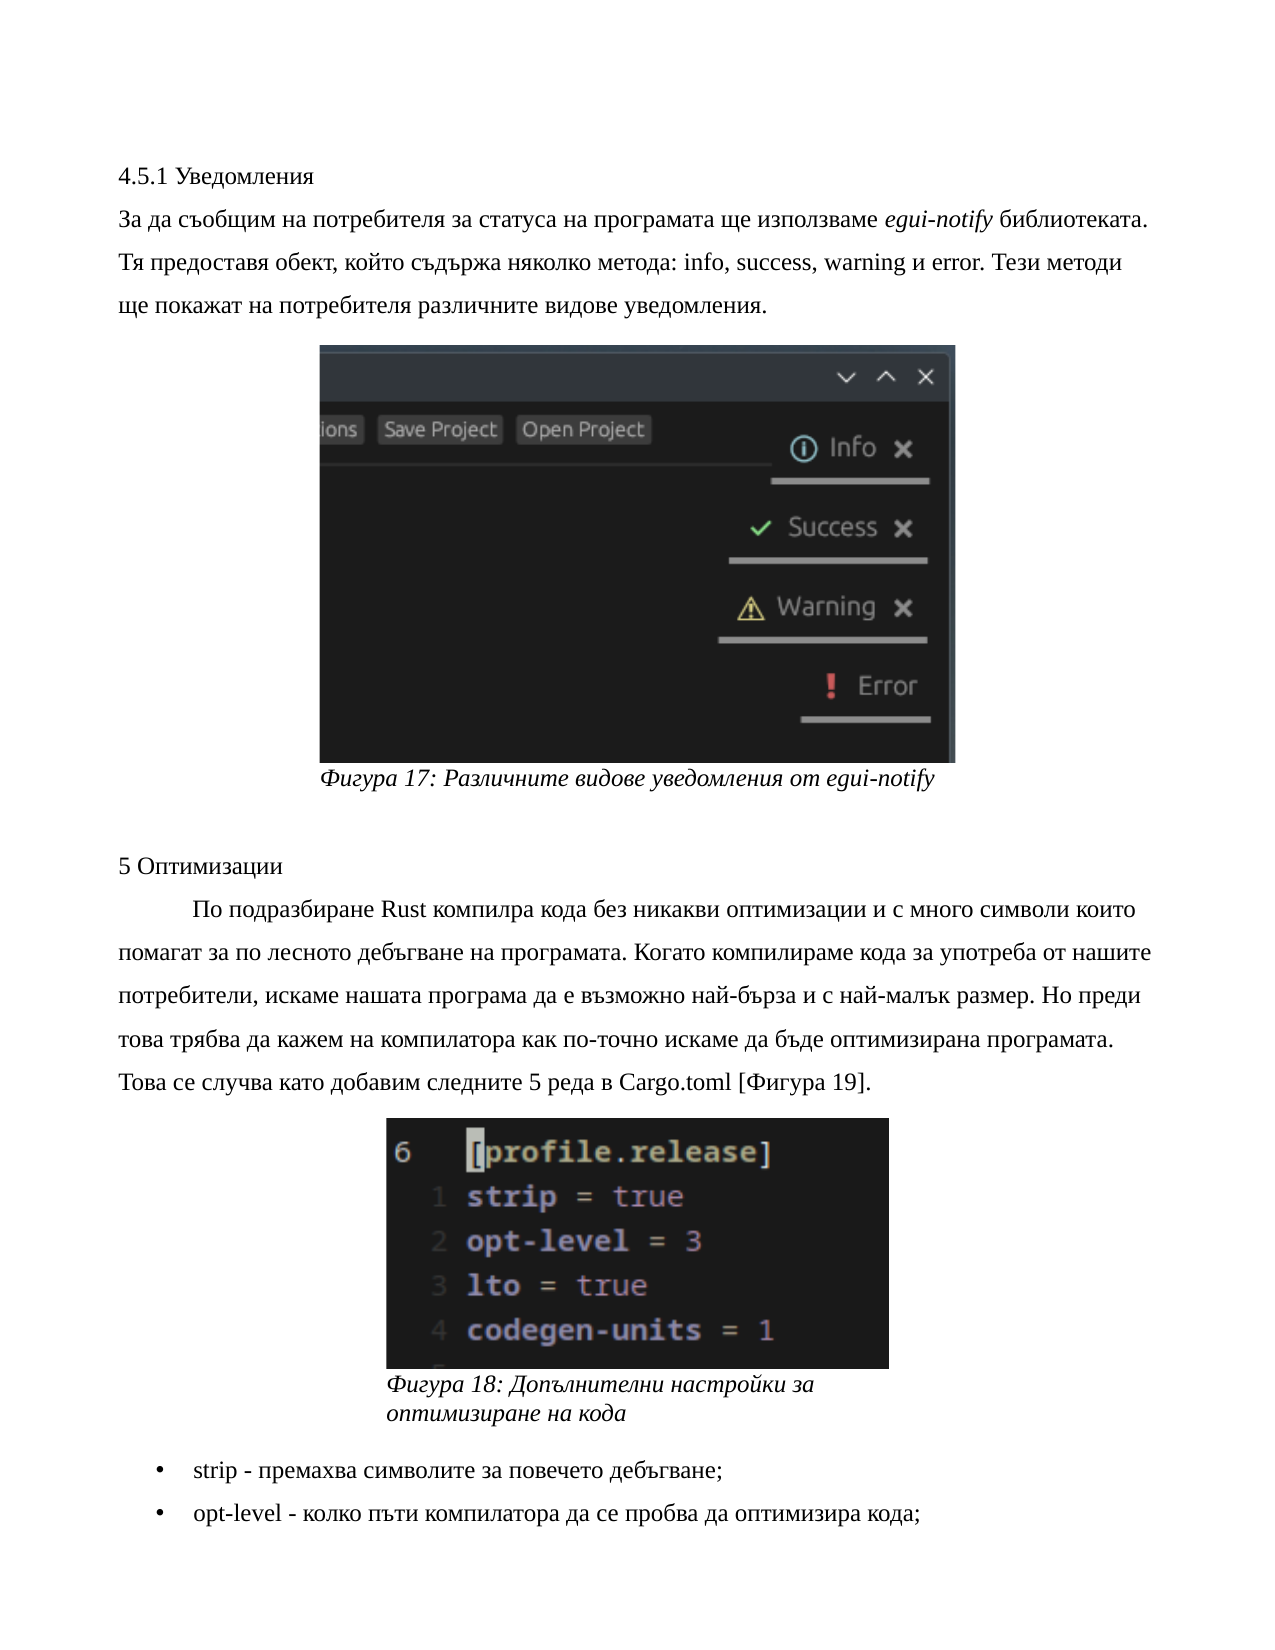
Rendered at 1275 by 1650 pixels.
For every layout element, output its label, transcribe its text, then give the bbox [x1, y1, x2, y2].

text 4.5.1 Уведомления [118, 118, 1157, 190]
text Фигура 18: Допълнителни настройки за оптимизиране на кода [386, 1369, 889, 1426]
picture [386, 1118, 889, 1369]
text За да съобщим на потребителя за статуса на програмата ще използваме egui-notify библиотеката. Тя предоставя обект, който съдържа няколко метода: info, success, warning и error. Тези методи ще покажат на потребителя различните видове уведомления. [118, 204, 1157, 837]
text 5 Оптимизации [118, 851, 1157, 880]
text Фигура 17: Различните видове уведомления от egui-notify [319, 763, 956, 792]
picture [319, 345, 956, 763]
list opt-level - колко пъти компилатора да се пробва да оптимизира кода; [156, 1498, 1157, 1527]
text По подразбиране Rust компилра кода без никакви оптимизации и с много символи които помагат за по лесното дебъгване на програмата. Когато компилираме кода за употреба от нашите потребители, искаме нашата програма да е възможно най-бърза и с най-малък размер. Но преди това трябва да кажем на компилатора как по-точно искаме да бъде оптимизирана програмата. Това се случва като добавим следните 5 реда в Cargo.toml [Фигура 19]. [118, 894, 1157, 1096]
list strip - премахва символите за повечето дебъгване; [156, 1455, 1157, 1484]
